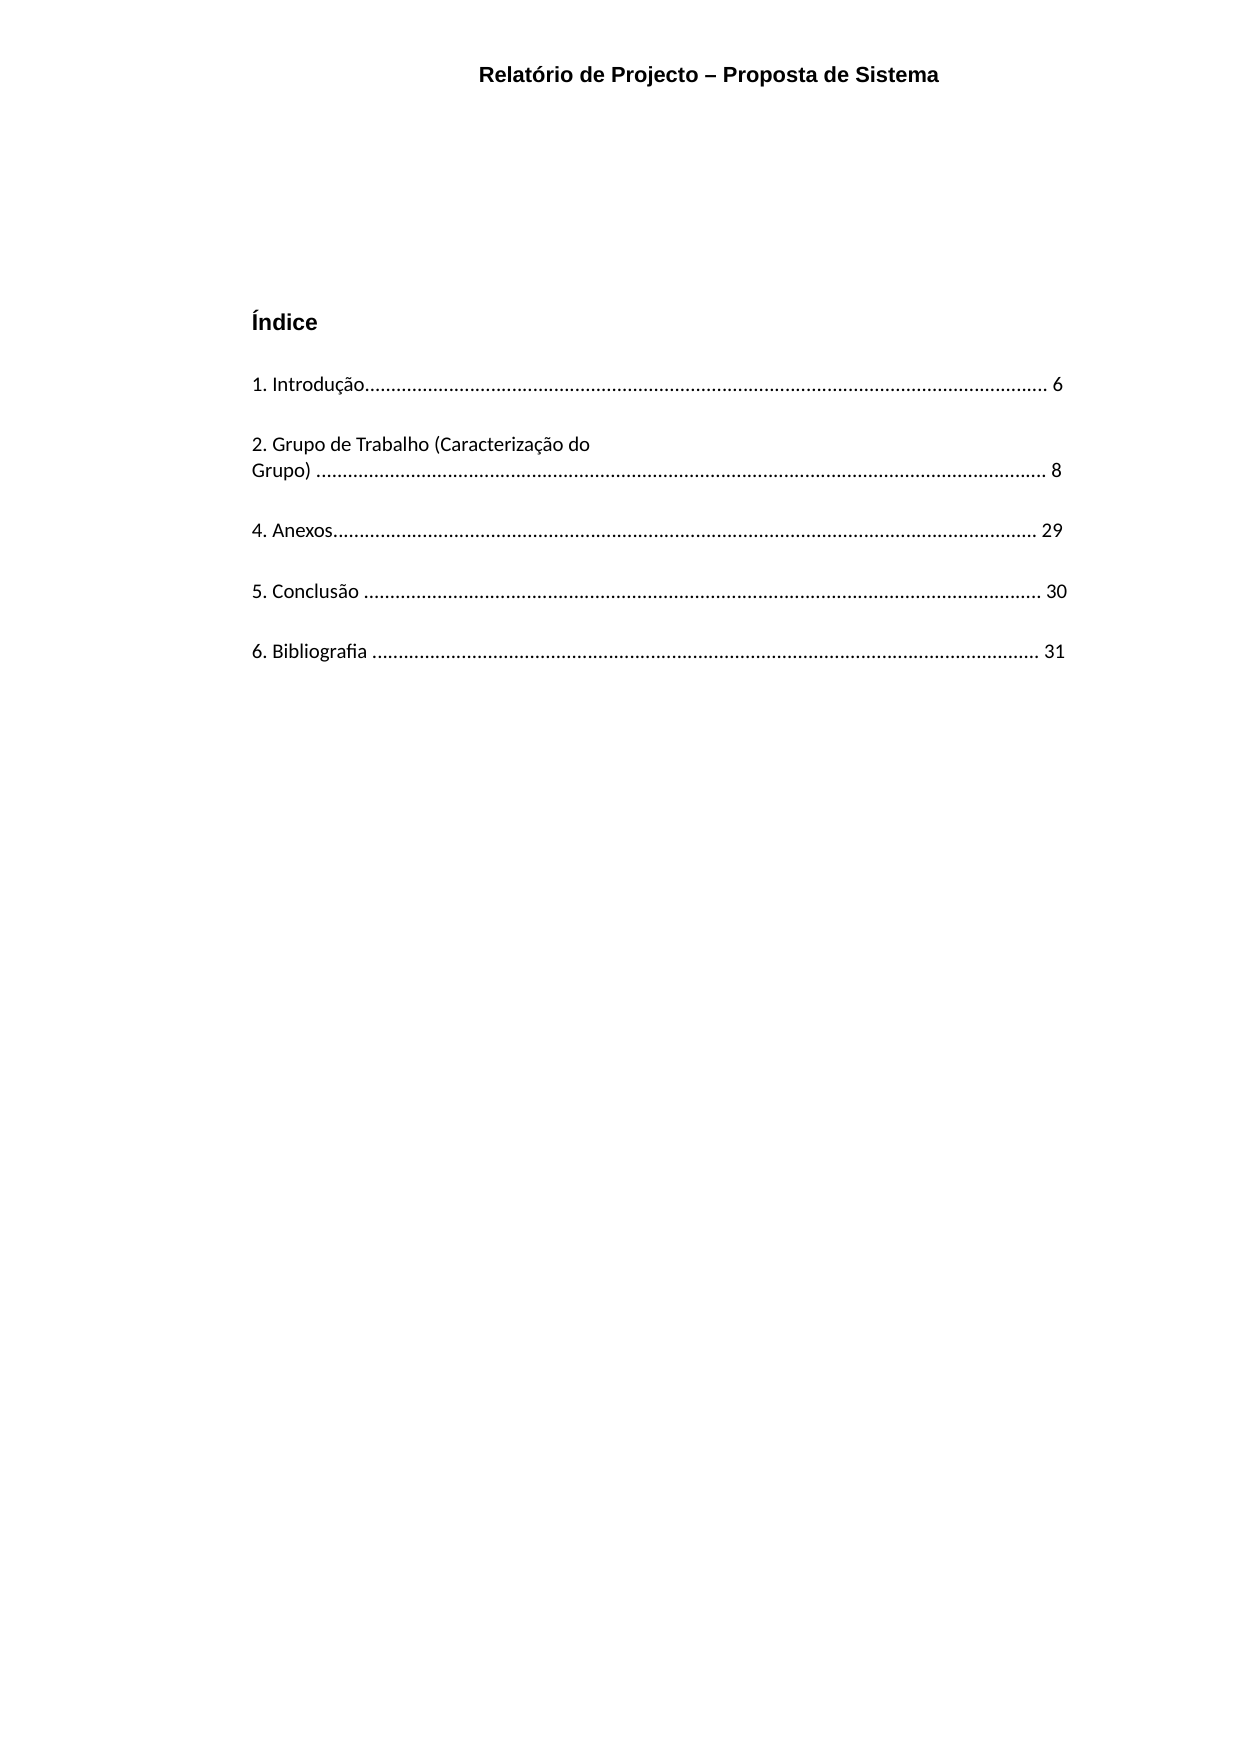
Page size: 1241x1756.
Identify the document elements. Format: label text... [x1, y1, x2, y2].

text 4. Anexos...................................................................................................................................... 29 [252, 517, 1166, 543]
text 5. Conclusão ................................................................................................................................. 30 [252, 578, 1166, 603]
text 6. Bibliografia ............................................................................................................................... 31 [252, 638, 1166, 664]
text 2. Grupo de Trabalho (Caracterização do Grupo) ........................................................................................................................................... 8 [252, 431, 1166, 482]
subtitle Índice [252, 309, 1166, 336]
text 1. Introdução.................................................................................................................................. 6 [252, 371, 1166, 396]
